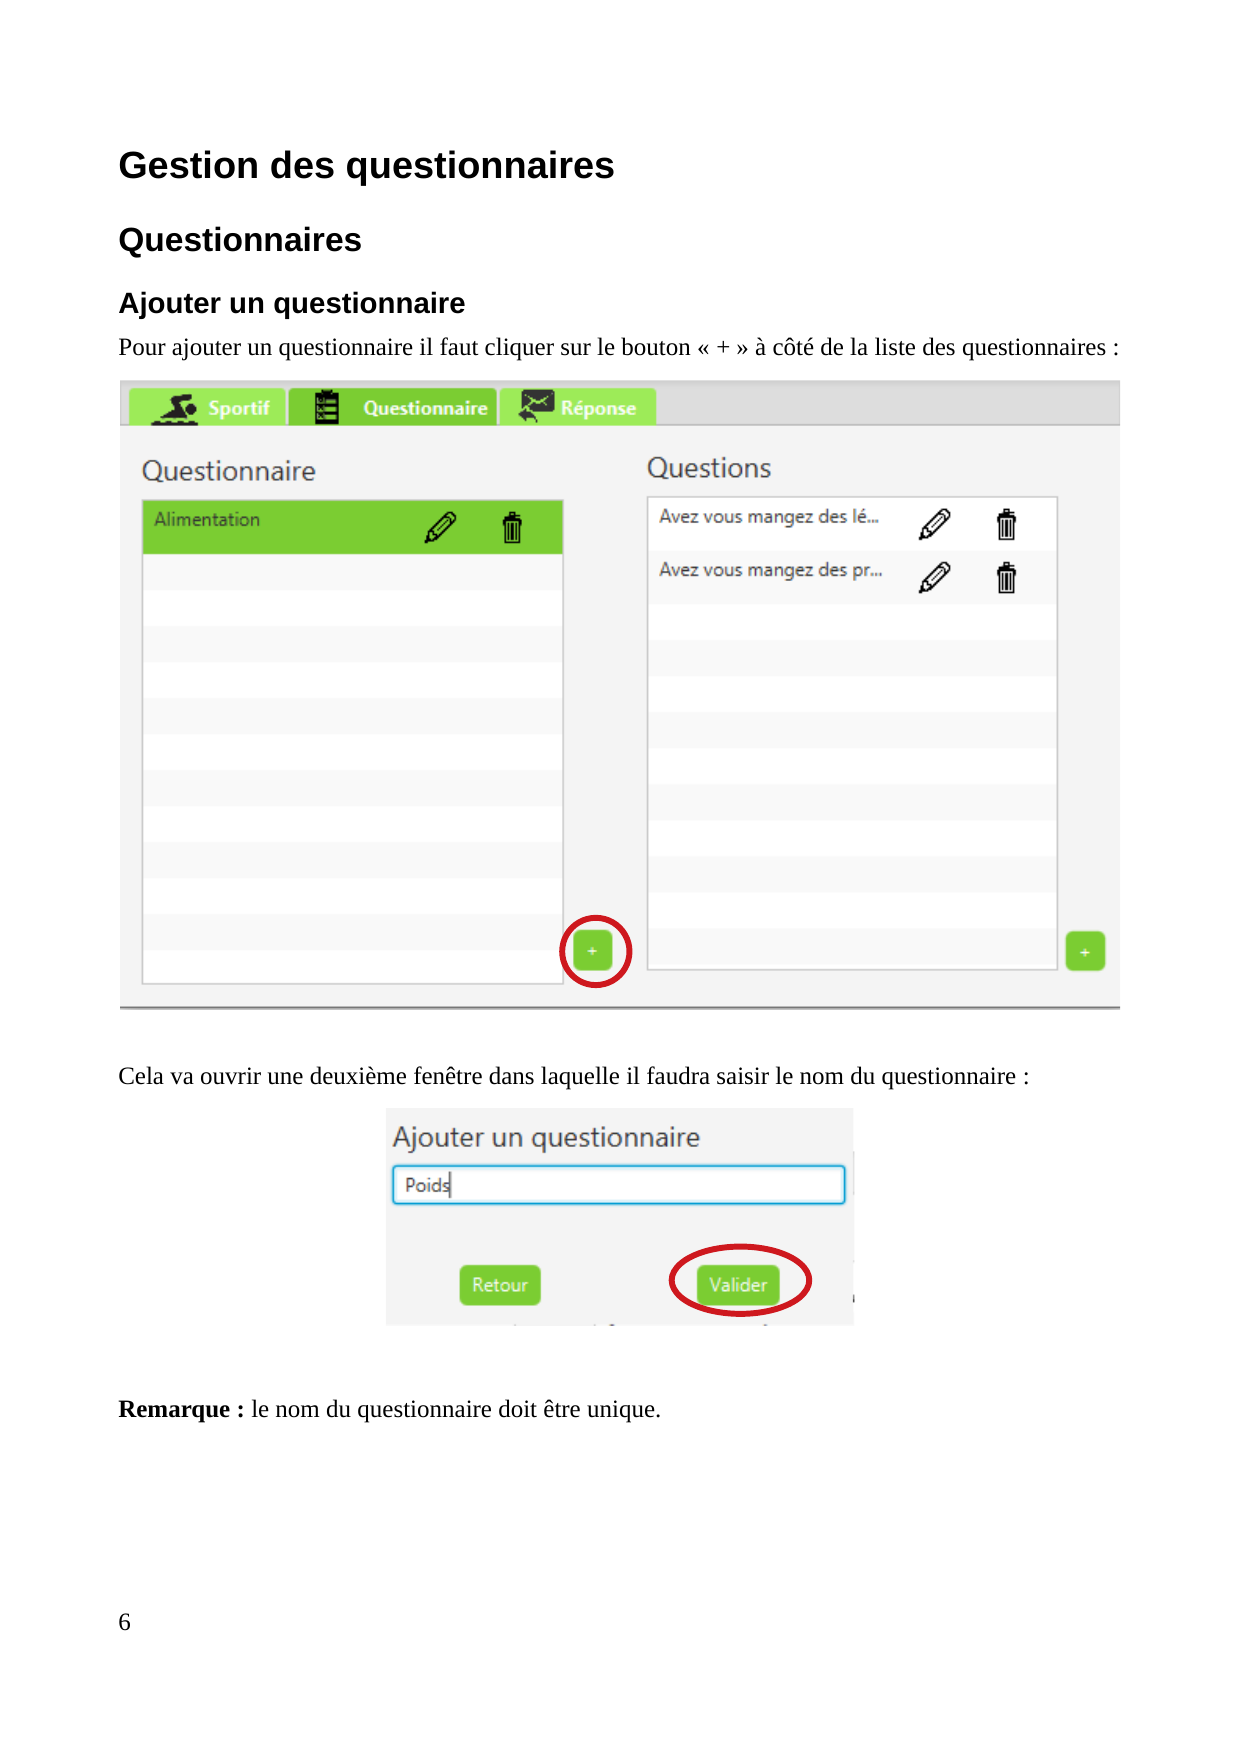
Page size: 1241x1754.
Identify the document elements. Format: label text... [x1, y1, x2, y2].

text Pour ajouter un questionnaire il faut cliquer sur le bouton « + » à côté de la liste des questionnaires : [118, 332, 1122, 361]
subtitle Ajouter un questionnaire [118, 286, 1122, 319]
subtitle Gestion des questionnaires [118, 143, 1122, 187]
text Cela va ouvrir une deuxième fenêtre dans laquelle il faudra saisir le nom du questionnaire : [118, 1061, 1122, 1090]
picture [385, 1108, 855, 1326]
picture [120, 379, 1121, 1010]
text Remarque : le nom du questionnaire doit être unique. [118, 1394, 1122, 1423]
subtitle Questionnaires [118, 220, 1122, 259]
